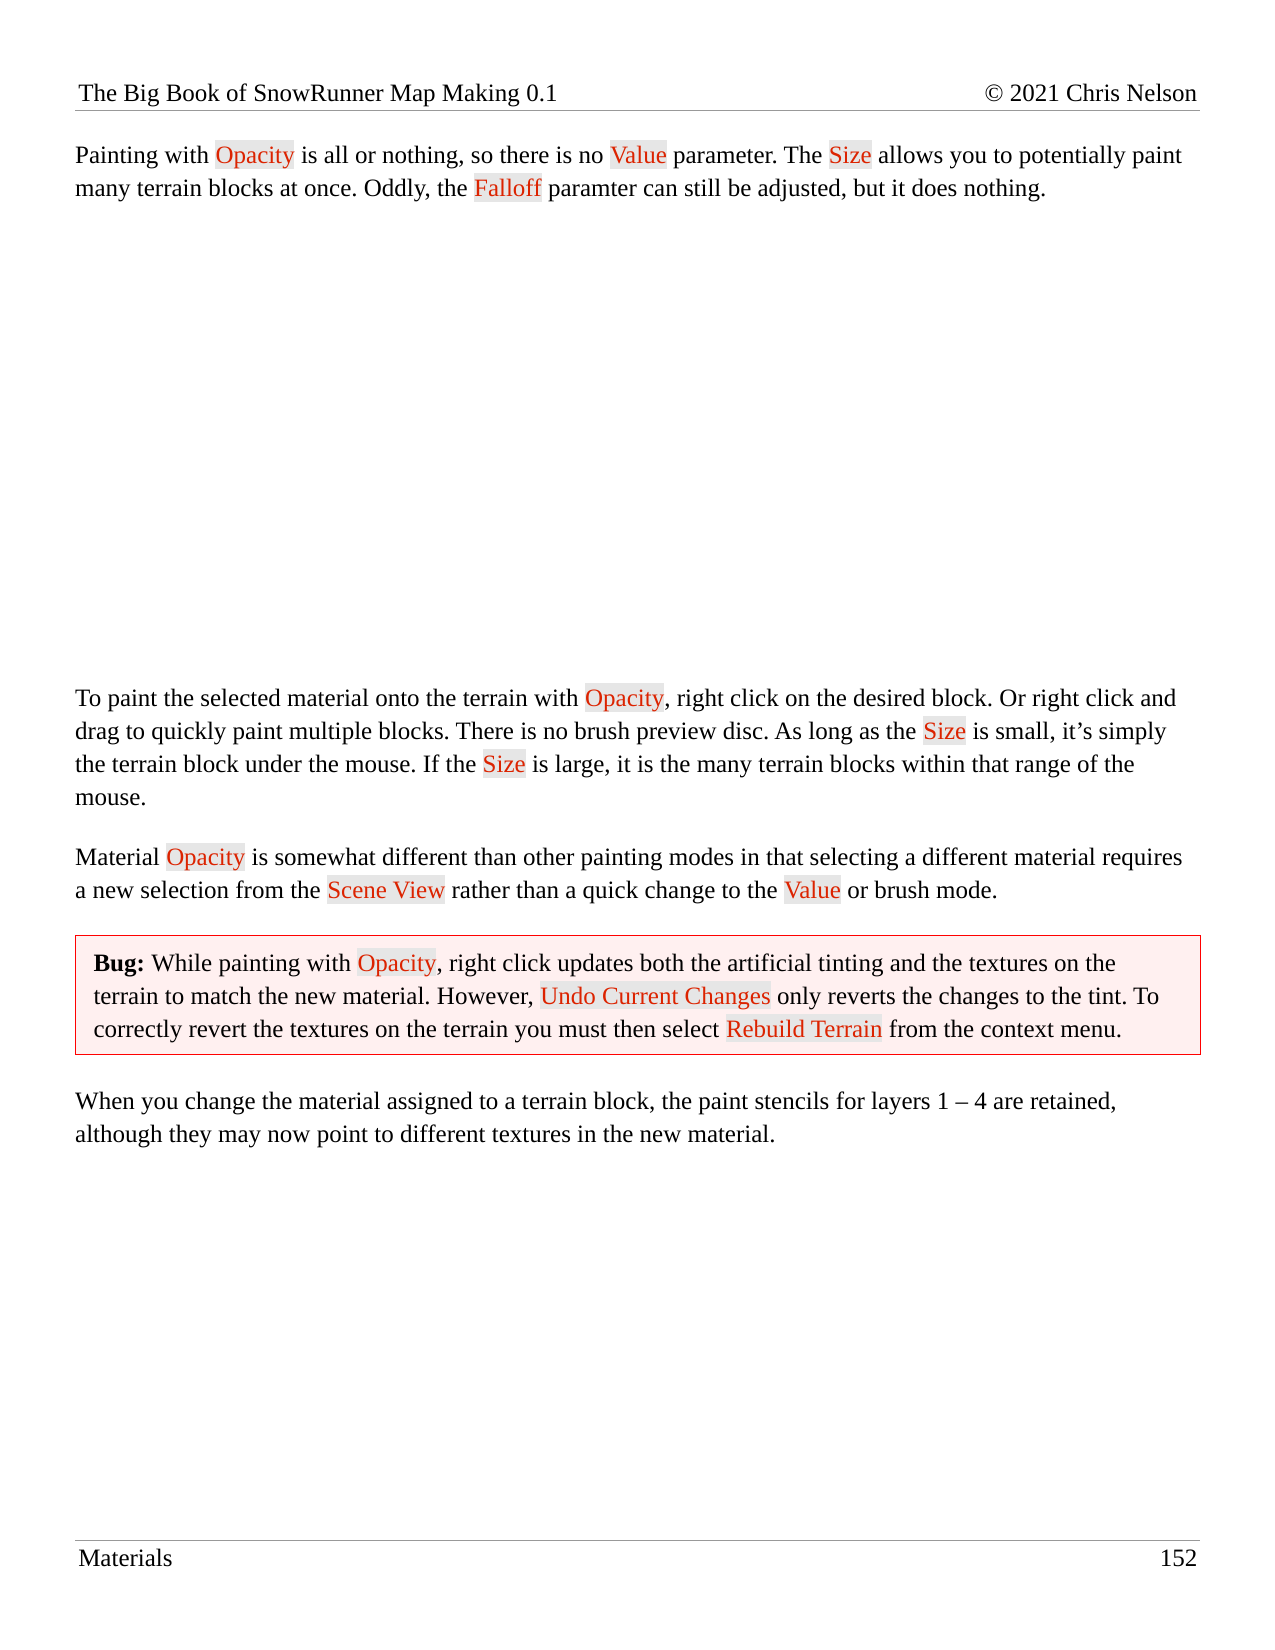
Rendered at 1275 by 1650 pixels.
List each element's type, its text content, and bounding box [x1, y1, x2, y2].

list While painting with Opacity, right click updates both the artificial tinting and the textures on the terrain to match the new material. However, Undo Current Changes only reverts the changes to the tint. To correctly revert the textures on the terrain you must then select Rebuild Terrain from the context menu. [76, 936, 1200, 1054]
text To paint the selected material onto the terrain with Opacity, right click on the desired block. Or right click and drag to quickly paint multiple blocks. There is no brush preview disc. As long as the Size is small, it’s simply the terrain block under the mouse. If the Size is large, it is the many terrain blocks within that range of the mouse. [75, 683, 1200, 811]
text Painting with Opacity is all or nothing, so there is no Value parameter. The Size allows you to potentially paint many terrain blocks at once. Oddly, the Falloff paramter can still be adjusted, but it does nothing. [75, 140, 1200, 202]
text Material Opacity is somewhat different than other painting modes in that selecting a different material requires a new selection from the Scene View rather than a quick change to the Value or brush mode. [75, 842, 1200, 904]
text When you change the material assigned to a terrain block, the paint stencils for layers 1 – 4 are retained, although they may now point to different textures in the new material. [75, 1086, 1200, 1148]
